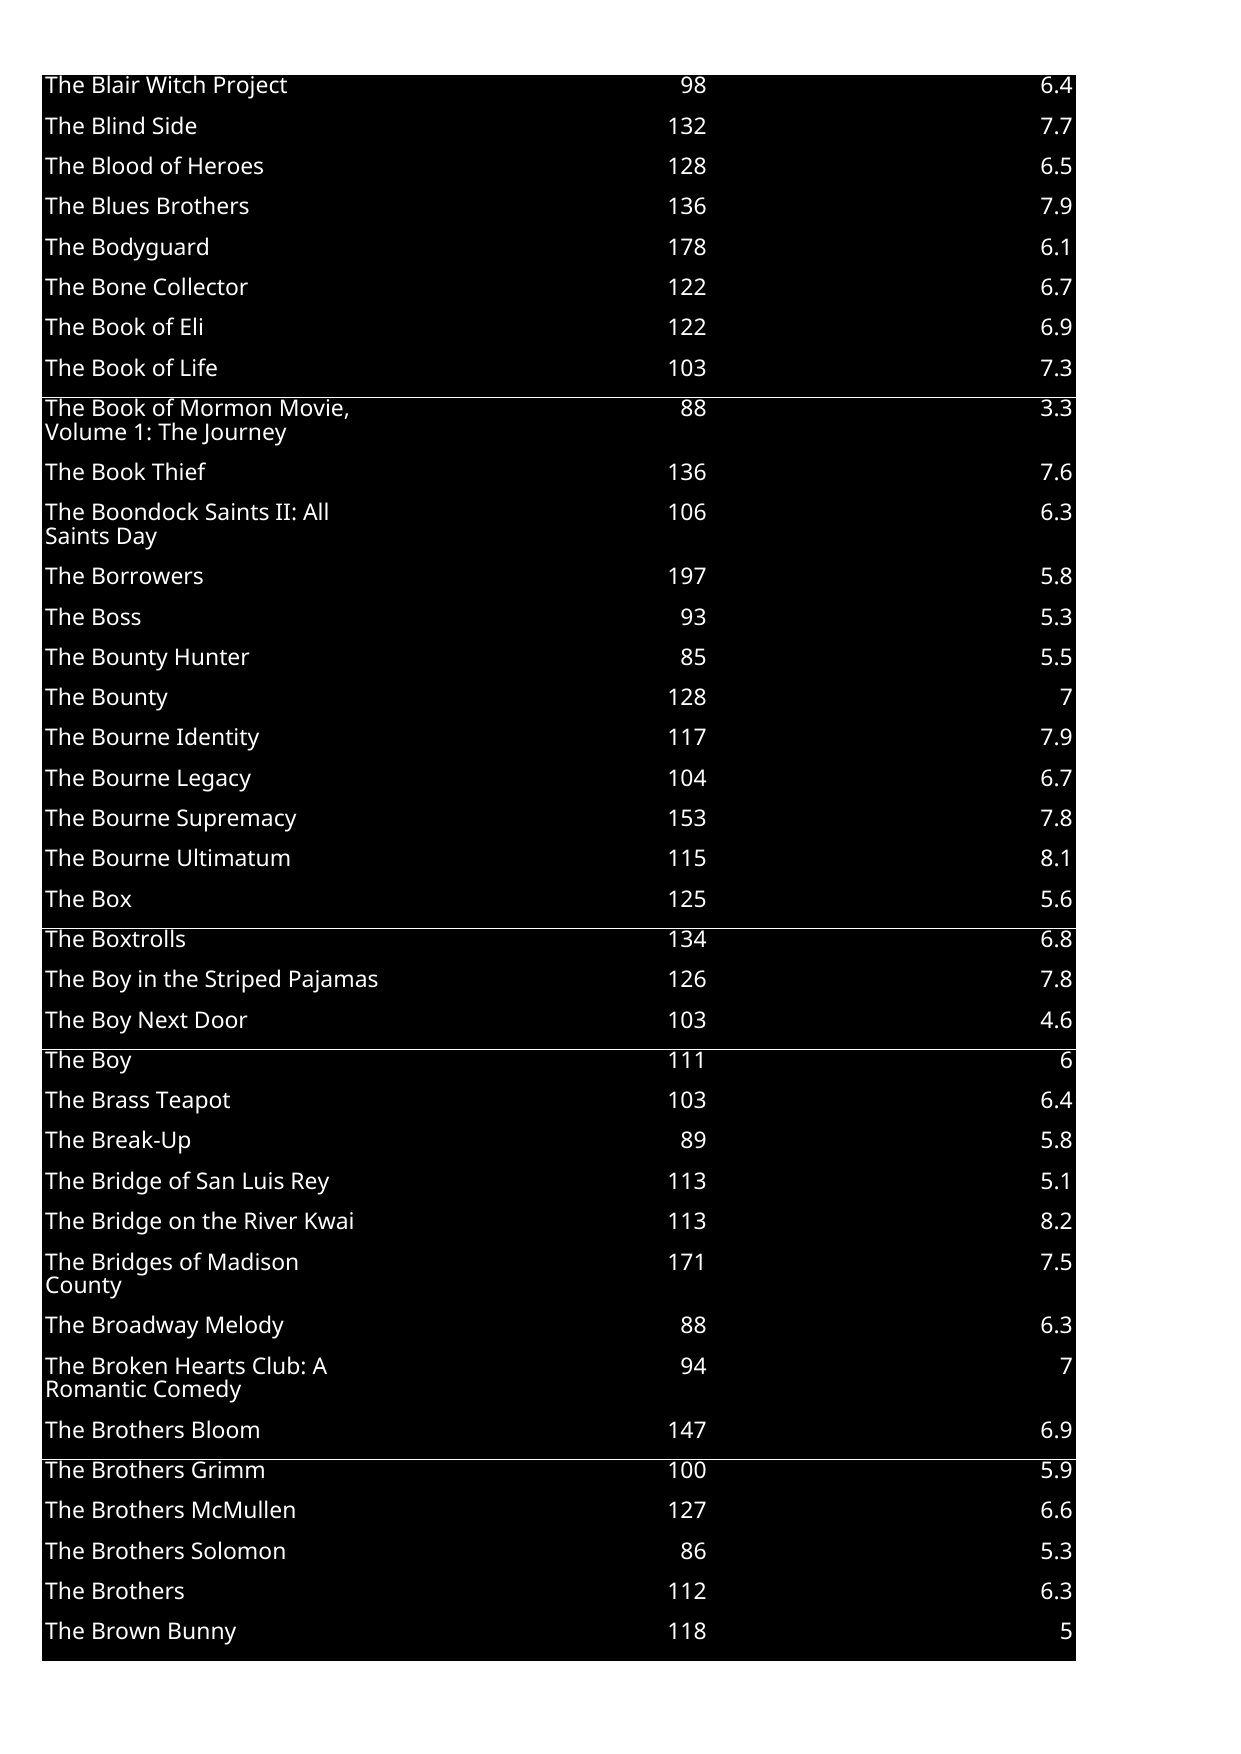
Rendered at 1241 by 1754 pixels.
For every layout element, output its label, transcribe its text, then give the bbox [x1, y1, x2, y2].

table_cell 6.7 [709, 767, 1076, 808]
table_cell 103 [391, 1090, 709, 1130]
table_cell 103 [391, 1009, 709, 1049]
table_cell 113 [391, 1211, 709, 1251]
table_cell 85 [391, 646, 709, 687]
table_cell The Brothers Solomon [42, 1540, 391, 1581]
table_cell 6.3 [709, 1581, 1076, 1621]
table_cell The Boy in the Striped Pajamas [42, 969, 391, 1009]
table_cell The Blair Witch Project [42, 75, 391, 115]
table_cell 5.6 [709, 888, 1076, 928]
table_cell 6 [709, 1050, 1076, 1090]
table_cell 5.3 [709, 606, 1076, 646]
table_cell The Brothers Bloom [42, 1419, 391, 1459]
table_cell 5 [709, 1621, 1076, 1661]
table_cell The Borrowers [42, 566, 391, 606]
table_cell 7.9 [709, 727, 1076, 767]
table_cell 8.2 [709, 1211, 1076, 1251]
table_cell 6.3 [709, 502, 1076, 566]
table_cell 106 [391, 502, 709, 566]
table_cell The Blues Brothers [42, 196, 391, 236]
table_cell 6.4 [709, 1090, 1076, 1130]
table_cell 118 [391, 1621, 709, 1661]
table_cell 94 [391, 1355, 709, 1419]
table_cell The Bridges of Madison County [42, 1251, 391, 1315]
table_cell 178 [391, 236, 709, 277]
table_cell The Bourne Supremacy [42, 808, 391, 848]
table_cell 5.3 [709, 1540, 1076, 1581]
table_cell The Bourne Legacy [42, 767, 391, 808]
table_cell The Book of Life [42, 357, 391, 397]
table_cell 122 [391, 317, 709, 357]
table_cell 6.4 [709, 75, 1076, 115]
table_cell 5.8 [709, 1130, 1076, 1170]
table_cell The Boy [42, 1050, 391, 1090]
table_cell 8.1 [709, 848, 1076, 888]
table_cell 111 [391, 1050, 709, 1090]
table_cell The Break-Up [42, 1130, 391, 1170]
table_cell 88 [391, 1315, 709, 1355]
table_cell 125 [391, 888, 709, 928]
table_cell 7.9 [709, 196, 1076, 236]
table_cell 153 [391, 808, 709, 848]
table_cell The Brown Bunny [42, 1621, 391, 1661]
table_cell 88 [391, 398, 709, 461]
table_cell The Brothers McMullen [42, 1500, 391, 1540]
table_cell The Boxtrolls [42, 929, 391, 969]
table_cell 6.6 [709, 1500, 1076, 1540]
table_cell The Bourne Ultimatum [42, 848, 391, 888]
table_cell 197 [391, 566, 709, 606]
table_cell 117 [391, 727, 709, 767]
table_cell 6.7 [709, 277, 1076, 317]
table_cell 7.7 [709, 115, 1076, 156]
table_cell The Bridge on the River Kwai [42, 1211, 391, 1251]
table_cell The Box [42, 888, 391, 928]
table_cell The Blood of Heroes [42, 156, 391, 196]
table_cell The Boss [42, 606, 391, 646]
table_cell 4.6 [709, 1009, 1076, 1049]
table_cell The Boondock Saints II: All Saints Day [42, 502, 391, 566]
table_cell 86 [391, 1540, 709, 1581]
table_cell 5.9 [709, 1460, 1076, 1500]
table_cell 104 [391, 767, 709, 808]
table_cell 6.3 [709, 1315, 1076, 1355]
table_cell The Book of Eli [42, 317, 391, 357]
table_cell The Bounty Hunter [42, 646, 391, 687]
table_cell 6.8 [709, 929, 1076, 969]
table_cell 6.9 [709, 1419, 1076, 1459]
table_cell 5.5 [709, 646, 1076, 687]
table_cell 7.8 [709, 808, 1076, 848]
table_cell 132 [391, 115, 709, 156]
table_cell 136 [391, 461, 709, 502]
table_cell 5.1 [709, 1170, 1076, 1211]
table_cell 127 [391, 1500, 709, 1540]
table_cell 6.1 [709, 236, 1076, 277]
table_cell The Broken Hearts Club: A Romantic Comedy [42, 1355, 391, 1419]
table_cell The Bridge of San Luis Rey [42, 1170, 391, 1211]
table_cell The Brothers Grimm [42, 1460, 391, 1500]
table_cell 136 [391, 196, 709, 236]
table_cell 6.9 [709, 317, 1076, 357]
table_cell The Broadway Melody [42, 1315, 391, 1355]
table_cell 7.8 [709, 969, 1076, 1009]
table_cell The Blind Side [42, 115, 391, 156]
table_cell 147 [391, 1419, 709, 1459]
table_cell The Book Thief [42, 461, 391, 502]
table_cell The Bounty [42, 687, 391, 727]
table_cell 7.6 [709, 461, 1076, 502]
table_cell 7.5 [709, 1251, 1076, 1315]
table_cell 5.8 [709, 566, 1076, 606]
table_cell 112 [391, 1581, 709, 1621]
table_cell The Bone Collector [42, 277, 391, 317]
table_cell The Brass Teapot [42, 1090, 391, 1130]
table_cell The Brothers [42, 1581, 391, 1621]
table_cell The Boy Next Door [42, 1009, 391, 1049]
table_cell 113 [391, 1170, 709, 1211]
table_cell The Bourne Identity [42, 727, 391, 767]
table_cell 6.5 [709, 156, 1076, 196]
table_cell The Book of Mormon Movie, Volume 1: The Journey [42, 398, 391, 461]
table_cell The Bodyguard [42, 236, 391, 277]
table_cell 122 [391, 277, 709, 317]
table_cell 98 [391, 75, 709, 115]
table_cell 128 [391, 156, 709, 196]
table_cell 7 [709, 1355, 1076, 1419]
table_cell 171 [391, 1251, 709, 1315]
table_cell 7.3 [709, 357, 1076, 397]
table_cell 103 [391, 357, 709, 397]
table_cell 89 [391, 1130, 709, 1170]
table_cell 7 [709, 687, 1076, 727]
table_cell 126 [391, 969, 709, 1009]
table_cell 3.3 [709, 398, 1076, 461]
table_cell 134 [391, 929, 709, 969]
table_cell 115 [391, 848, 709, 888]
table_cell 93 [391, 606, 709, 646]
table_cell 128 [391, 687, 709, 727]
table_cell 100 [391, 1460, 709, 1500]
